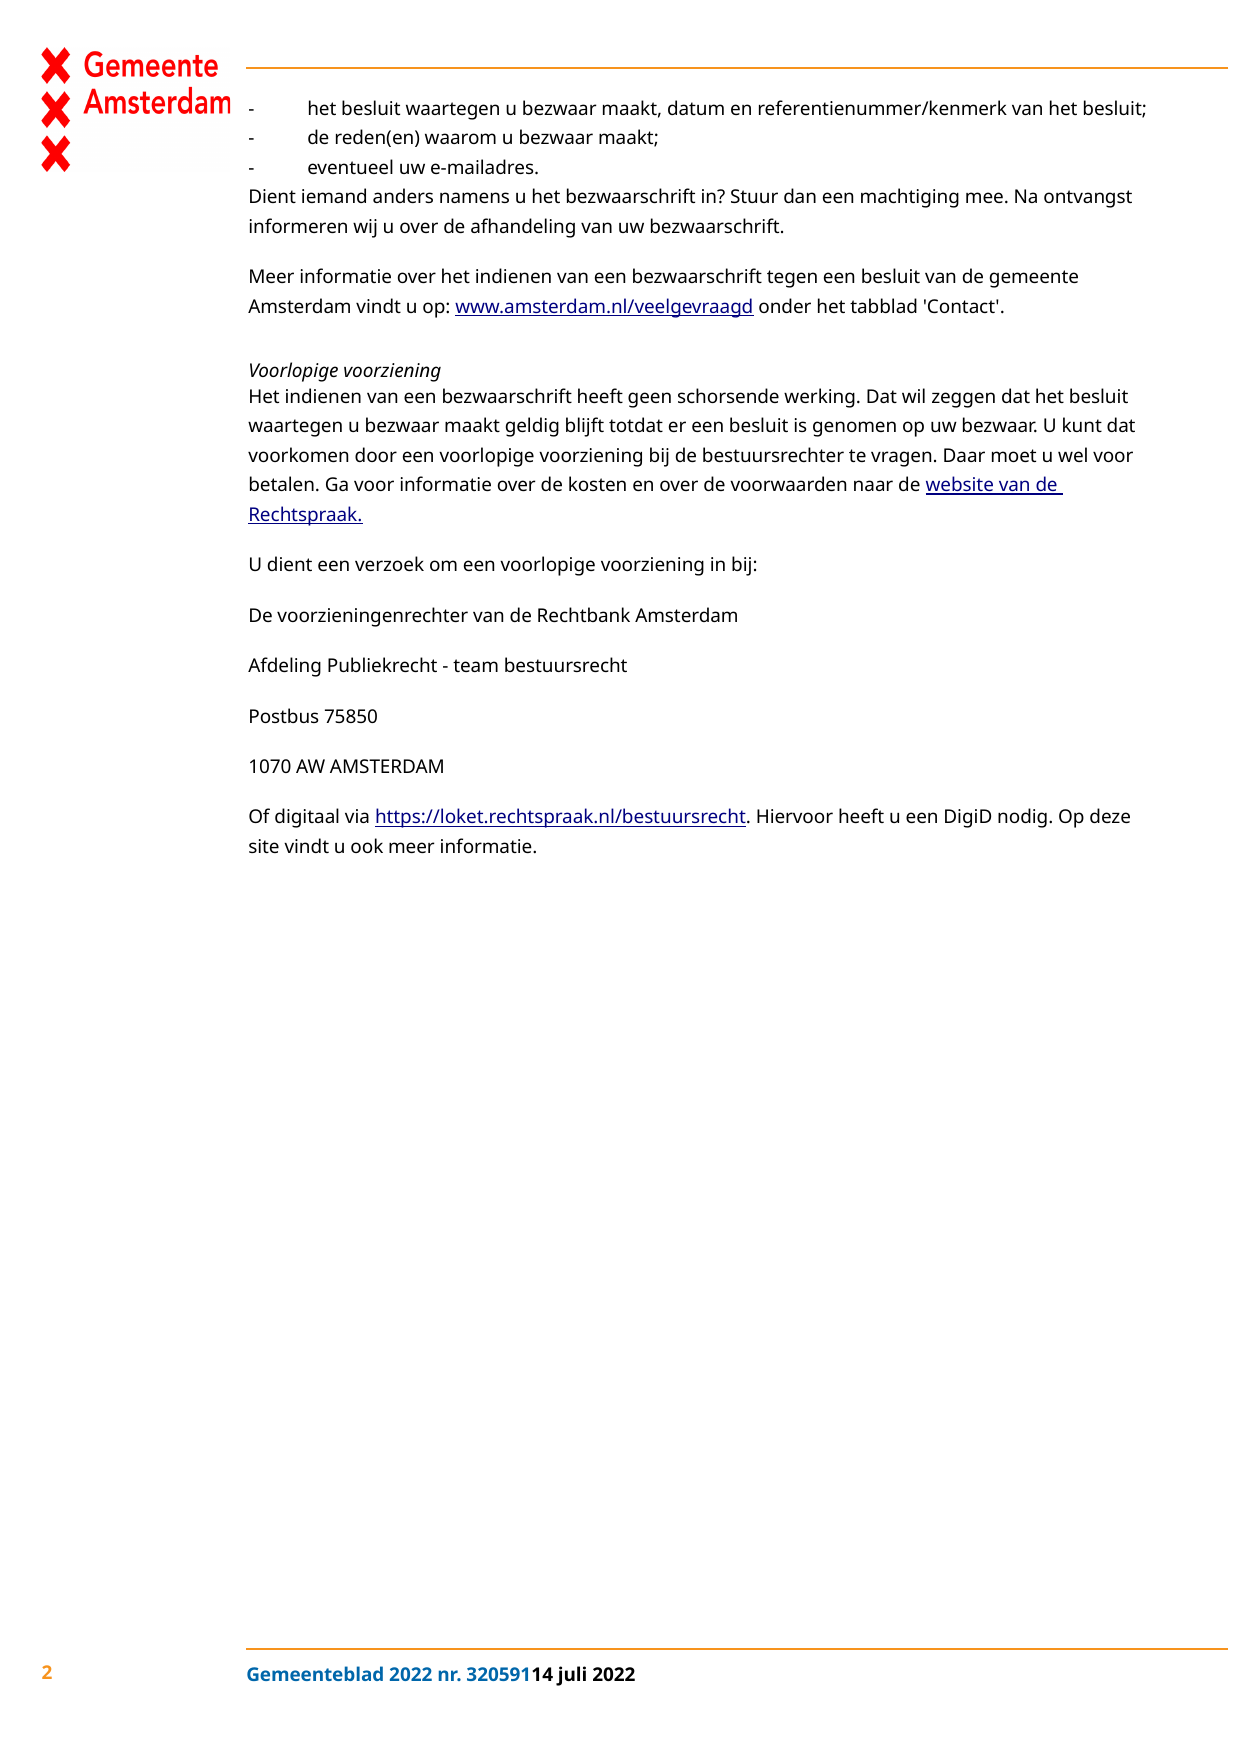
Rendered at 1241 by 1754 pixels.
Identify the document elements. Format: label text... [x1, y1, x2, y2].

text De voorzieningenrechter van de Rechtbank Amsterdam [248, 602, 1152, 628]
picture [41, 47, 231, 172]
text Afdeling Publiekrecht - team bestuursrecht [248, 652, 1152, 678]
text 1070 AW AMSTERDAM [248, 753, 1152, 779]
list eventueel uw e-mailadres. [248, 154, 1152, 180]
list het besluit waartegen u bezwaar maakt, datum en referentienummer/kenmerk van het besluit; [248, 95, 1152, 121]
text Meer informatie over het indienen van een bezwaarschrift tegen een besluit van de gemeente Amsterdam vindt u op: www.amsterdam.nl/veelgevraagd onder het tabblad 'Contact'. [248, 263, 1152, 319]
text Postbus 75850 [248, 703, 1152, 728]
list de reden(en) waarom u bezwaar maakt; [248, 124, 1152, 150]
text Het indienen van een bezwaarschrift heeft geen schorsende werking. Dat wil zeggen dat het besluit waartegen u bezwaar maakt geldig blijft totdat er een besluit is genomen op uw bezwaar. U kunt dat voorkomen door een voorlopige voorziening bij de bestuursrechter te vragen. Daar moet u wel voor betalen. Ga voor informatie over de kosten en over de voorwaarden naar de website van de Rechtspraak. [248, 383, 1152, 527]
text U dient een verzoek om een voorlopige voorziening in bij: [248, 552, 1152, 577]
text Dient iemand anders namens u het bezwaarschrift in? Stuur dan een machtiging mee. Na ontvangst informeren wij u over de afhandeling van uw bezwaarschrift. [248, 183, 1152, 239]
text Voorlopige voorziening [248, 357, 1152, 383]
text Of digitaal via https://loket.rechtspraak.nl/bestuursrecht. Hiervoor heeft u een DigiD nodig. Op deze site vindt u ook meer informatie. [248, 804, 1152, 859]
